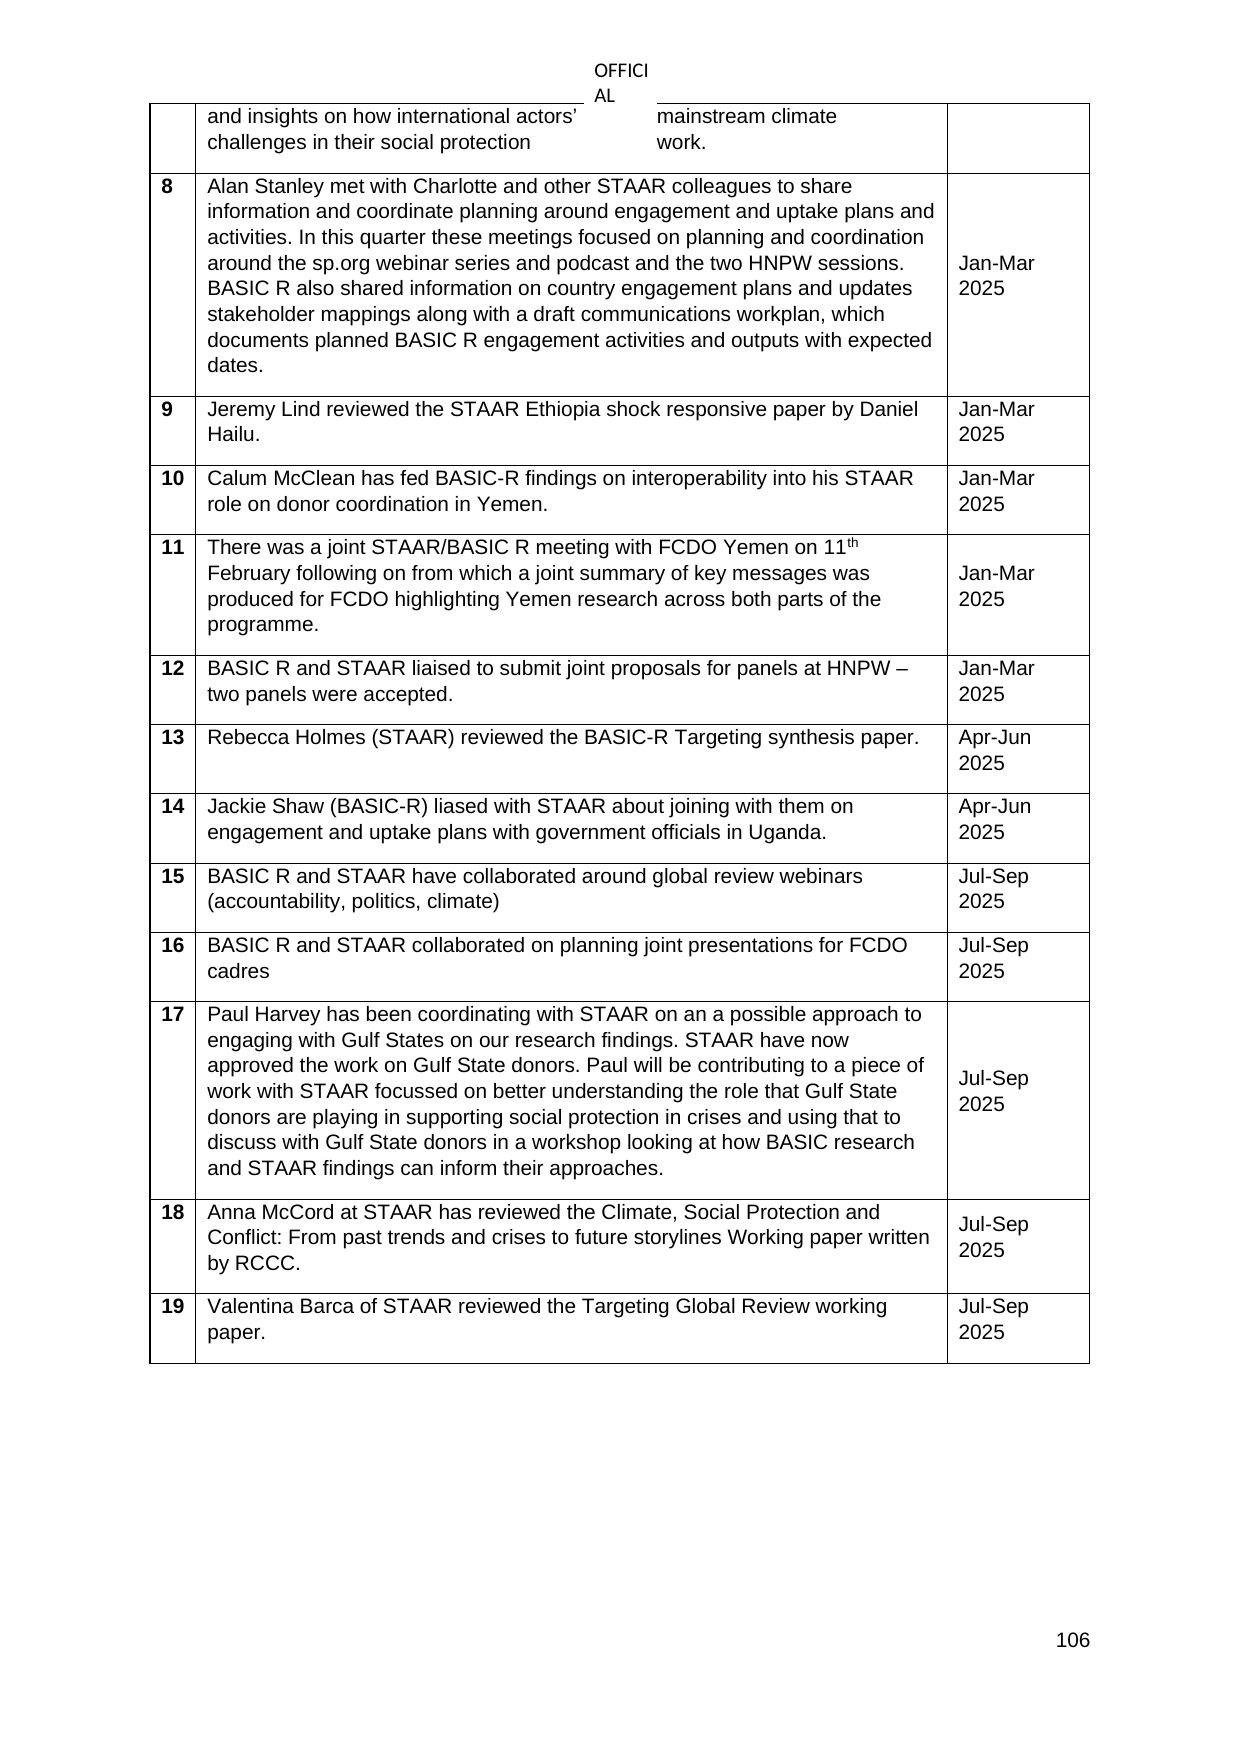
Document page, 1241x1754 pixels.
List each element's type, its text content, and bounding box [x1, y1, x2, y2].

table_cell Calum McClean has fed BASIC-R findings on interoperability into his STAAR role on donor coordination in Yemen. [196, 466, 947, 534]
table_cell and insights on how international actors’ mainstream climate challenges in their social protection work. [196, 104, 947, 173]
table_cell 15 [151, 864, 195, 932]
table_cell Jul-Sep 2025 [948, 933, 1089, 1001]
table_cell Jul-Sep 2025 [948, 864, 1089, 932]
table_cell 17 [151, 1002, 195, 1198]
table_cell Alan Stanley met with Charlotte and other STAAR colleagues to share information and coordinate planning around engagement and uptake plans and activities. In this quarter these meetings focused on planning and coordination around the sp.org webinar series and podcast and the two HNPW sessions. BASIC R also shared information on country engagement plans and updates stakeholder mappings along with a draft communications workplan, which documents planned BASIC R engagement activities and outputs with expected dates. [196, 174, 947, 396]
table_cell Valentina Barca of STAAR reviewed the Targeting Global Review working paper. [196, 1294, 947, 1363]
table_cell Jan-Mar 2025 [948, 466, 1089, 534]
table_cell Paul Harvey has been coordinating with STAAR on an a possible approach to engaging with Gulf States on our research findings. STAAR have now approved the work on Gulf State donors. Paul will be contributing to a piece of work with STAAR focussed on better understanding the role that Gulf State donors are playing in supporting social protection in crises and using that to discuss with Gulf State donors in a workshop looking at how BASIC research and STAAR findings can inform their approaches. [196, 1002, 947, 1198]
table_cell Jan-Mar 2025 [948, 174, 1089, 396]
table_cell Jan-Mar 2025 [948, 535, 1089, 655]
table_cell 10 [151, 466, 195, 534]
table_cell Jul-Sep 2025 [948, 1002, 1089, 1198]
table_cell 18 [151, 1200, 195, 1293]
table_cell 12 [151, 656, 195, 724]
table_cell BASIC R and STAAR liaised to submit joint proposals for panels at HNPW – two panels were accepted. [196, 656, 947, 724]
table_cell 19 [151, 1294, 195, 1363]
table_cell Apr-Jun 2025 [948, 725, 1089, 793]
table_cell 14 [151, 794, 195, 862]
table_cell BASIC R and STAAR have collaborated around global review webinars (accountability, politics, climate) [196, 864, 947, 932]
table_cell Jackie Shaw (BASIC-R) liased with STAAR about joining with them on engagement and uptake plans with government officials in Uganda. [196, 794, 947, 862]
table_cell 9 [151, 397, 195, 465]
table_cell Jan-Mar 2025 [948, 397, 1089, 465]
table_cell Apr-Jun 2025 [948, 794, 1089, 862]
table_cell [948, 104, 1089, 173]
table_cell 13 [151, 725, 195, 793]
table_cell Jul-Sep 2025 [948, 1294, 1089, 1363]
table_cell Jul-Sep 2025 [948, 1200, 1089, 1293]
table_cell Anna McCord at STAAR has reviewed the Climate, Social Protection and Conflict: From past trends and crises to future storylines Working paper written by RCCC. [196, 1200, 947, 1293]
table_cell 11 [151, 535, 195, 655]
table_cell BASIC R and STAAR collaborated on planning joint presentations for FCDO cadres [196, 933, 947, 1001]
table_cell Jeremy Lind reviewed the STAAR Ethiopia shock responsive paper by Daniel Hailu. [196, 397, 947, 465]
table_cell 16 [151, 933, 195, 1001]
table_cell [151, 104, 195, 173]
table_cell Jan-Mar 2025 [948, 656, 1089, 724]
table_cell There was a joint STAAR/BASIC R meeting with FCDO Yemen on 11th February following on from which a joint summary of key messages was produced for FCDO highlighting Yemen research across both parts of the programme. [196, 535, 947, 655]
table_cell 8 [151, 174, 195, 396]
table_cell Rebecca Holmes (STAAR) reviewed the BASIC-R Targeting synthesis paper. [196, 725, 947, 793]
